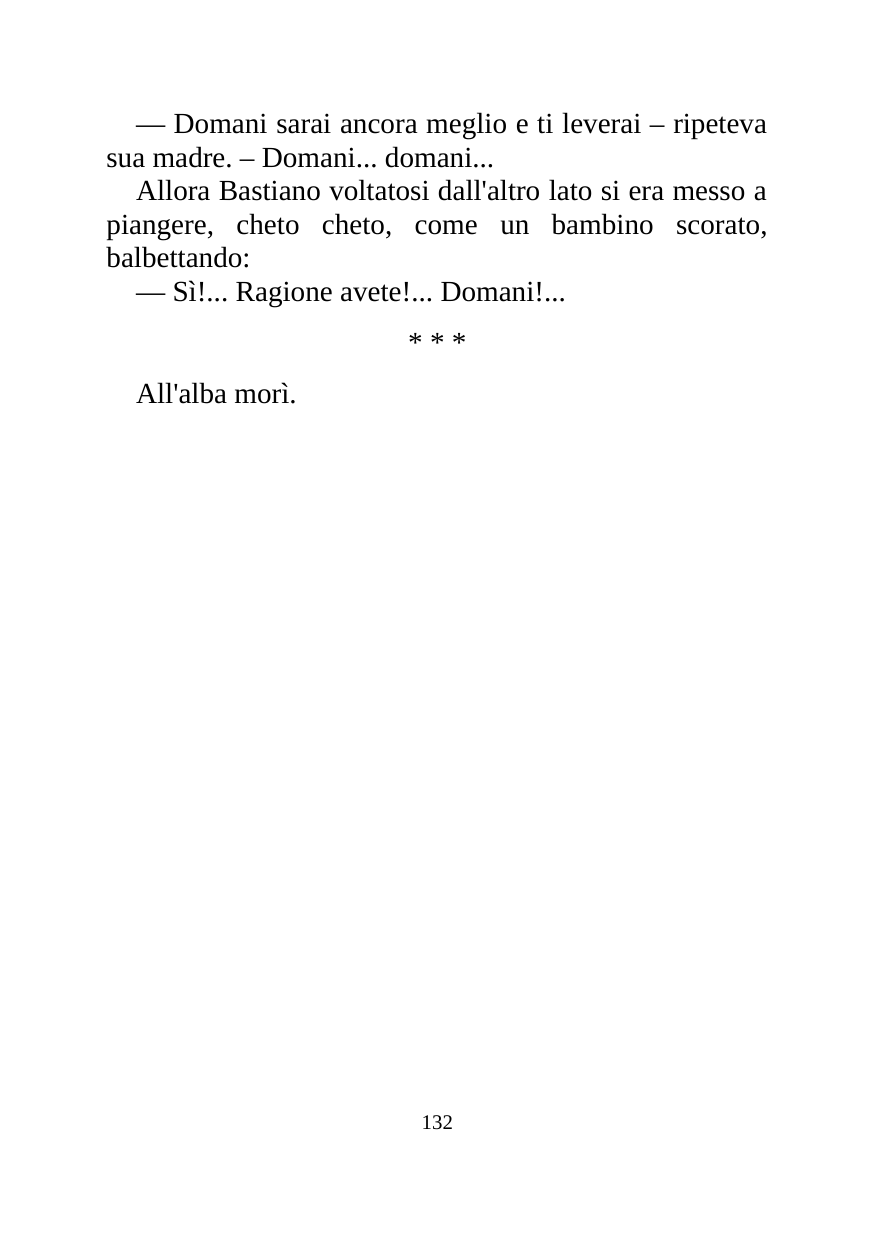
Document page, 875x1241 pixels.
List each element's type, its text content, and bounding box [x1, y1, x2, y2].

text — Domani sarai ancora meglio e ti leverai – ripeteva sua madre. – Domani... domani... [106, 106, 768, 173]
text * * * [106, 325, 768, 359]
text All'alba morì. [106, 376, 768, 410]
text Allora Bastiano voltatosi dall'altro lato si era messo a piangere, cheto cheto, come un bambino scorato, balbettando: [106, 173, 768, 274]
text — Sì!... Ragione avete!... Domani!... [106, 274, 768, 307]
